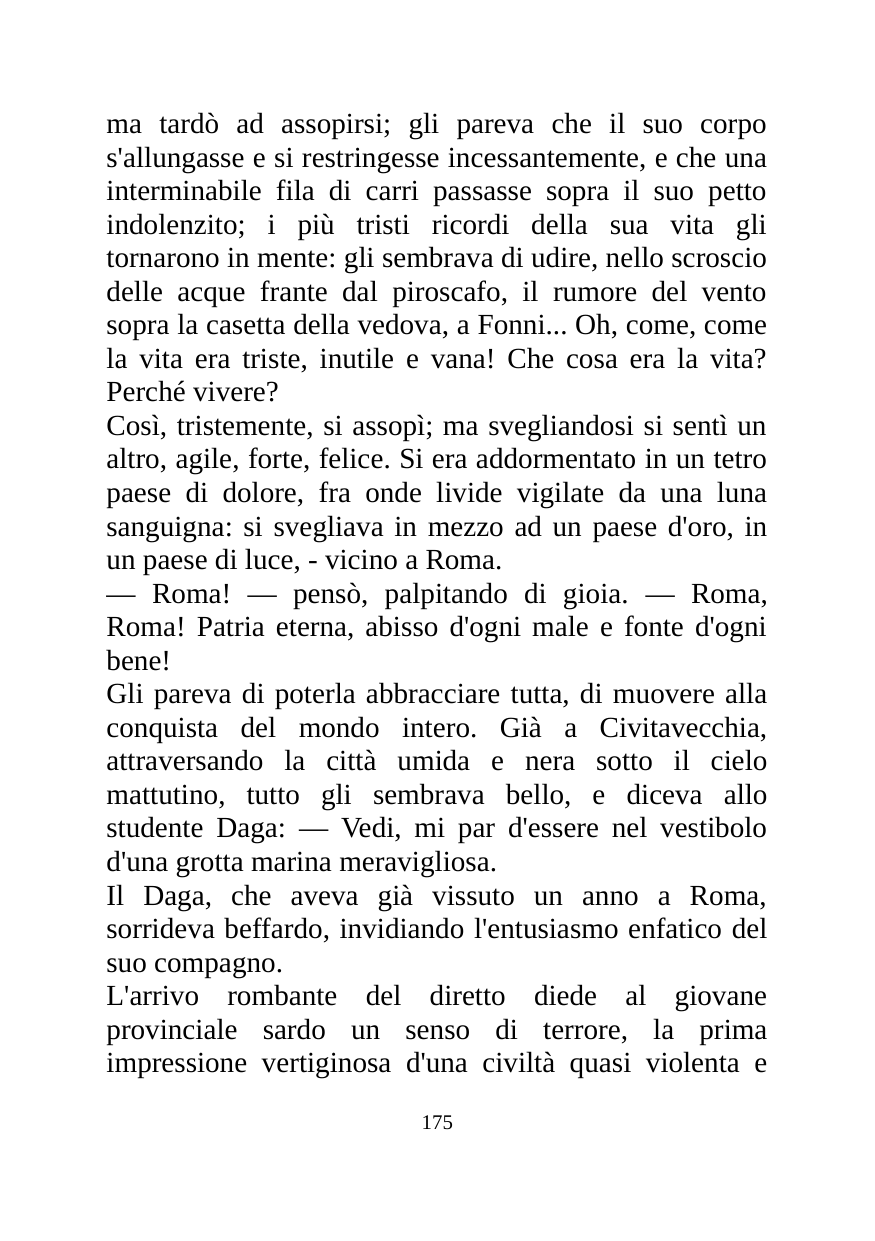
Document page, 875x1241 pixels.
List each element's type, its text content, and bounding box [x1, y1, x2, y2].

text Il Daga, che aveva già vissuto un anno a Roma, sorrideva beffardo, invidiando l'entusiasmo enfatico del suo compagno. [106, 878, 768, 978]
text ma tardò ad assopirsi; gli pareva che il suo corpo s'allungasse e si restringesse incessantemente, e che una interminabile fila di carri passasse sopra il suo petto indolenzito; i più tristi ricordi della sua vita gli tornarono in mente: gli sembrava di udire, nello scroscio delle acque frante dal piroscafo, il rumore del vento sopra la casetta della vedova, a Fonni... Oh, come, come la vita era triste, inutile e vana! Che cosa era la vita? Perché vivere? [106, 106, 768, 408]
text Gli pareva di poterla abbracciare tutta, di muovere alla conquista del mondo intero. Già a Civitavecchia, attraversando la città umida e nera sotto il cielo mattutino, tutto gli sembrava bello, e diceva allo studente Daga: — Vedi, mi par d'essere nel vestibolo d'una grotta marina meravigliosa. [106, 676, 768, 878]
text L'arrivo rombante del diretto diede al giovane provinciale sardo un senso di terrore, la prima impressione vertiginosa d'una civiltà quasi violenta e [106, 978, 768, 1079]
text — Roma! — pensò, palpitando di gioia. — Roma, Roma! Patria eterna, abisso d'ogni male e fonte d'ogni bene! [106, 576, 768, 676]
text Così, tristemente, si assopì; ma svegliandosi si sentì un altro, agile, forte, felice. Si era addormentato in un tetro paese di dolore, fra onde livide vigilate da una luna sanguigna: si svegliava in mezzo ad un paese d'oro, in un paese di luce, - vicino a Roma. [106, 408, 768, 576]
